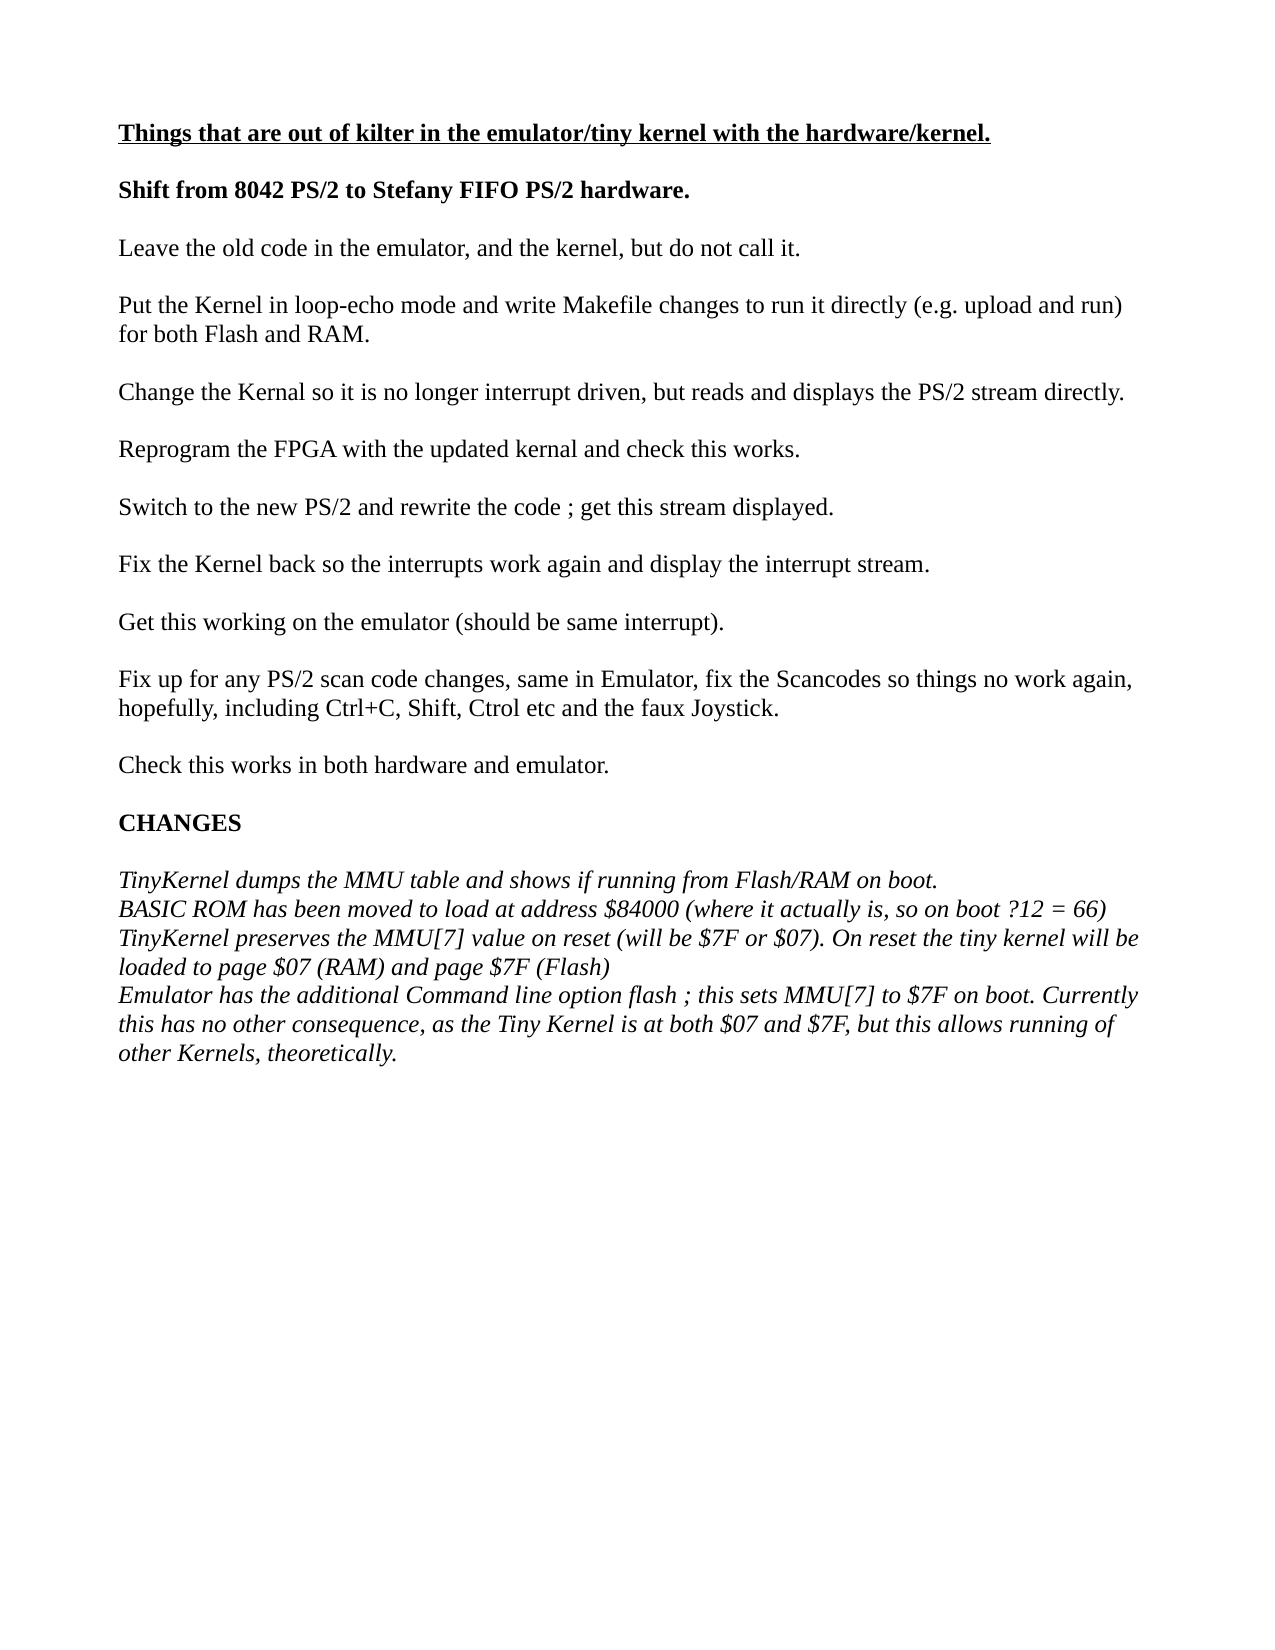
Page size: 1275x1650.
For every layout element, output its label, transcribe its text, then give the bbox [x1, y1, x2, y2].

text Get this working on the emulator (should be same interrupt). [118, 607, 1157, 636]
text Emulator has the additional Command line option flash ; this sets MMU[7] to $7F on boot. Currently this has no other consequence, as the Tiny Kernel is at both $07 and $7F, but this allows running of other Kernels, theoretically. [118, 981, 1157, 1067]
text Change the Kernal so it is no longer interrupt driven, but reads and displays the PS/2 stream directly. [118, 377, 1157, 406]
text Switch to the new PS/2 and rewrite the code ; get this stream displayed. [118, 492, 1157, 521]
text Put the Kernel in loop-echo mode and write Makefile changes to run it directly (e.g. upload and run) for both Flash and RAM. [118, 291, 1157, 348]
text Fix up for any PS/2 scan code changes, same in Emulator, fix the Scancodes so things no work again, hopefully, including Ctrl+C, Shift, Ctrol etc and the faux Joystick. [118, 664, 1157, 722]
text Things that are out of kilter in the emulator/tiny kernel with the hardware/kernel. [118, 118, 1157, 147]
text Reprogram the FPGA with the updated kernal and check this works. [118, 434, 1157, 463]
text TinyKernel preserves the MMU[7] value on reset (will be $7F or $07). On reset the tiny kernel will be loaded to page $07 (RAM) and page $7F (Flash) [118, 923, 1157, 981]
text Check this works in both hardware and emulator. [118, 751, 1157, 779]
text CHANGES [118, 808, 1157, 837]
text Leave the old code in the emulator, and the kernel, but do not call it. [118, 233, 1157, 262]
text Fix the Kernel back so the interrupts work again and display the interrupt stream. [118, 549, 1157, 578]
text Shift from 8042 PS/2 to Stefany FIFO PS/2 hardware. [118, 176, 1157, 204]
text BASIC ROM has been moved to load at address $84000 (where it actually is, so on boot ?12 = 66) [118, 894, 1157, 923]
text TinyKernel dumps the MMU table and shows if running from Flash/RAM on boot. [118, 866, 1157, 894]
